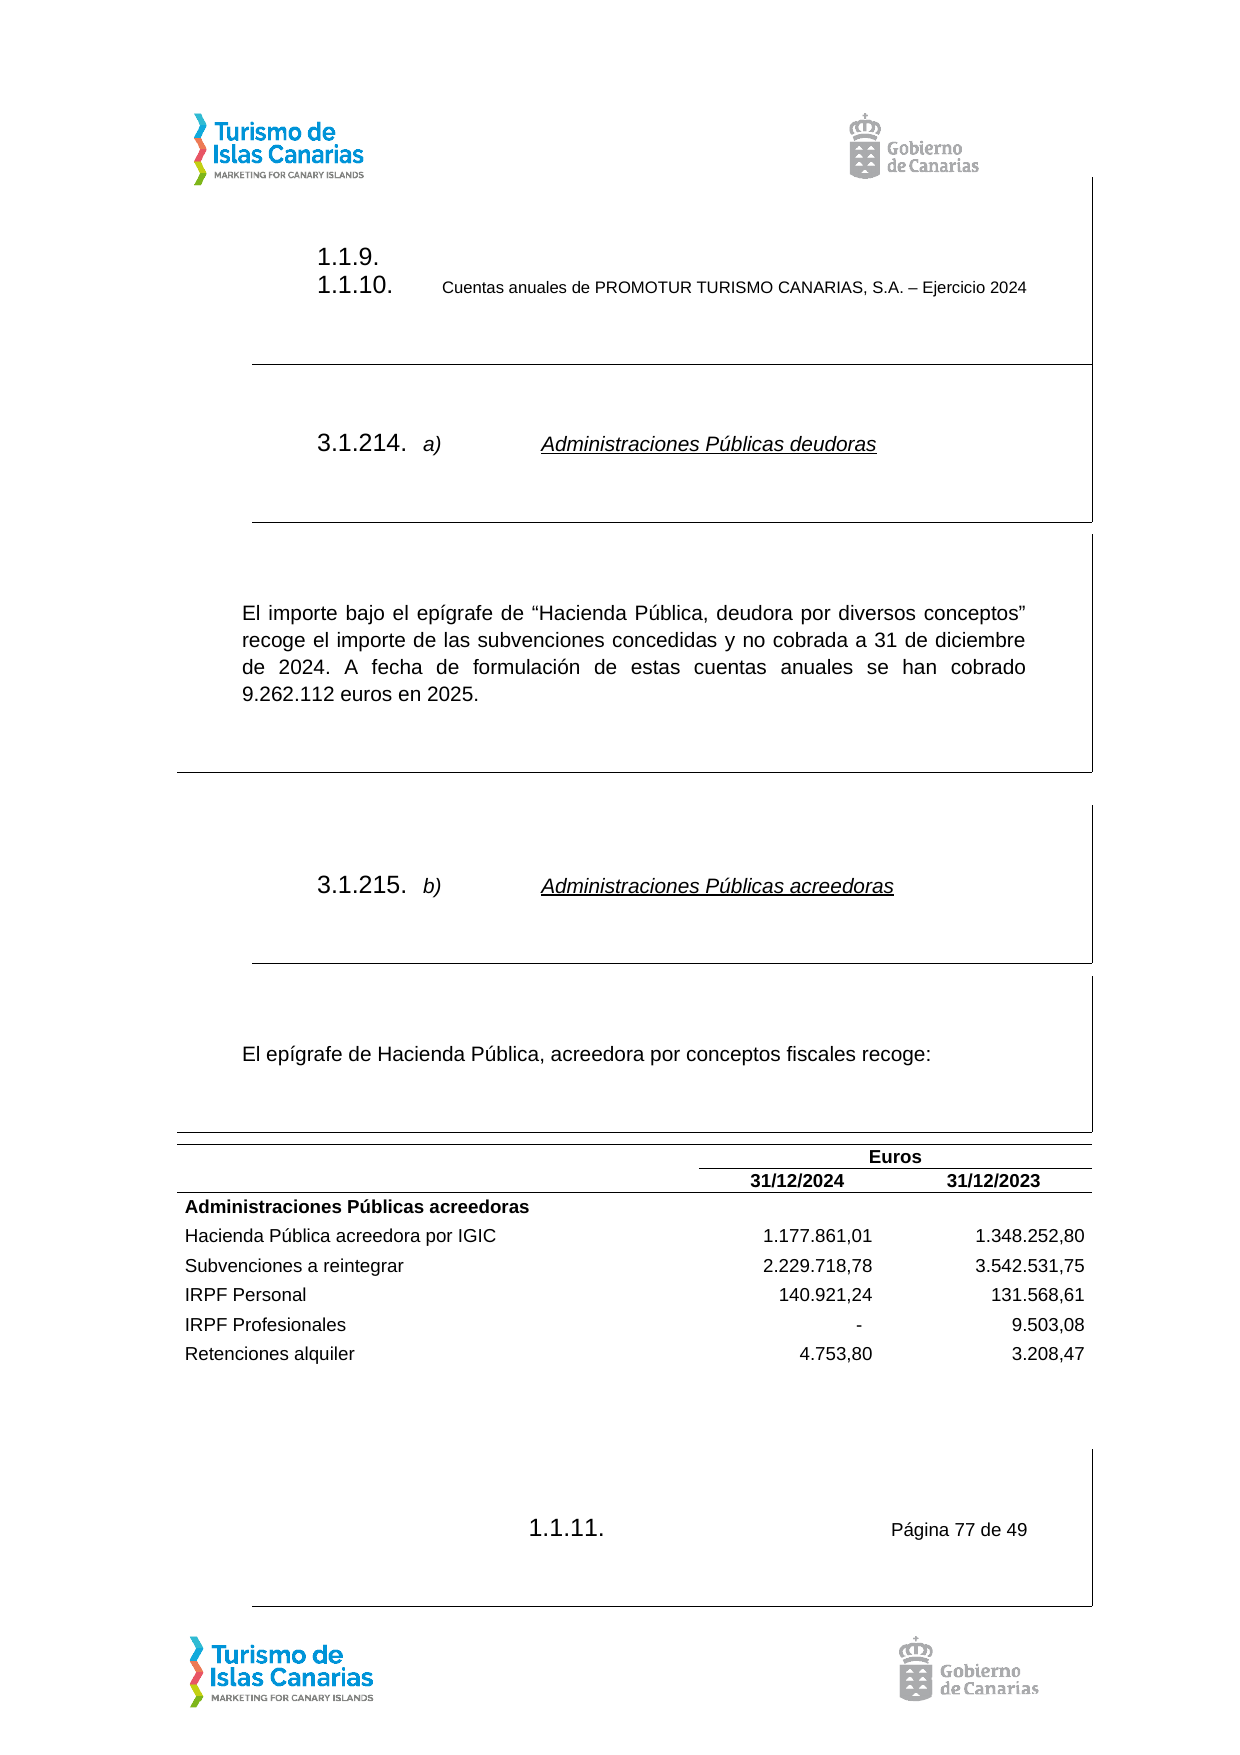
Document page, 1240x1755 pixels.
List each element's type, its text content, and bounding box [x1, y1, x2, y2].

table_cell - [699, 1310, 895, 1339]
table_cell [895, 1193, 1092, 1221]
table_header Euros [699, 1145, 1092, 1168]
table_cell 131.568,61 [895, 1280, 1092, 1309]
table_cell 4.753,80 [699, 1339, 895, 1368]
table_cell Hacienda Pública acreedora por IGIC [177, 1221, 699, 1251]
subtitle a) Administraciones Públicas deudoras [252, 364, 1092, 522]
table_cell Subvenciones a reintegrar [177, 1251, 699, 1280]
table_cell IRPF Profesionales [177, 1310, 699, 1339]
table_cell Retenciones alquiler [177, 1339, 699, 1368]
table_header [177, 1145, 699, 1168]
table_cell Administraciones Públicas acreedoras [177, 1193, 699, 1221]
table_cell 140.921,24 [699, 1280, 895, 1309]
subtitle b) Administraciones Públicas acreedoras [252, 805, 1092, 963]
table_cell 1.177.861,01 [699, 1221, 895, 1251]
table_cell IRPF Personal [177, 1280, 699, 1309]
table_cell 1.348.252,80 [895, 1221, 1092, 1251]
table_cell 9.503,08 [895, 1310, 1092, 1339]
text El epígrafe de Hacienda Pública, acreedora por conceptos fiscales recoge: [177, 976, 1092, 1132]
table_cell 31/12/2024 [699, 1169, 895, 1192]
table_cell 3.542.531,75 [895, 1251, 1092, 1280]
table_cell 31/12/2023 [895, 1169, 1092, 1192]
text El importe bajo el epígrafe de “Hacienda Pública, deudora por diversos conceptos” recoge el importe de las subvenciones concedidas y no cobrada a 31 de diciembre de 2024. A fecha de formulación de estas cuentas anuales se han cobrado 9.262.112 euros en 2025. [177, 534, 1092, 772]
table_cell [699, 1193, 895, 1221]
table_cell 3.208,47 [895, 1339, 1092, 1368]
table_cell 2.229.718,78 [699, 1251, 895, 1280]
table_cell [177, 1168, 699, 1192]
